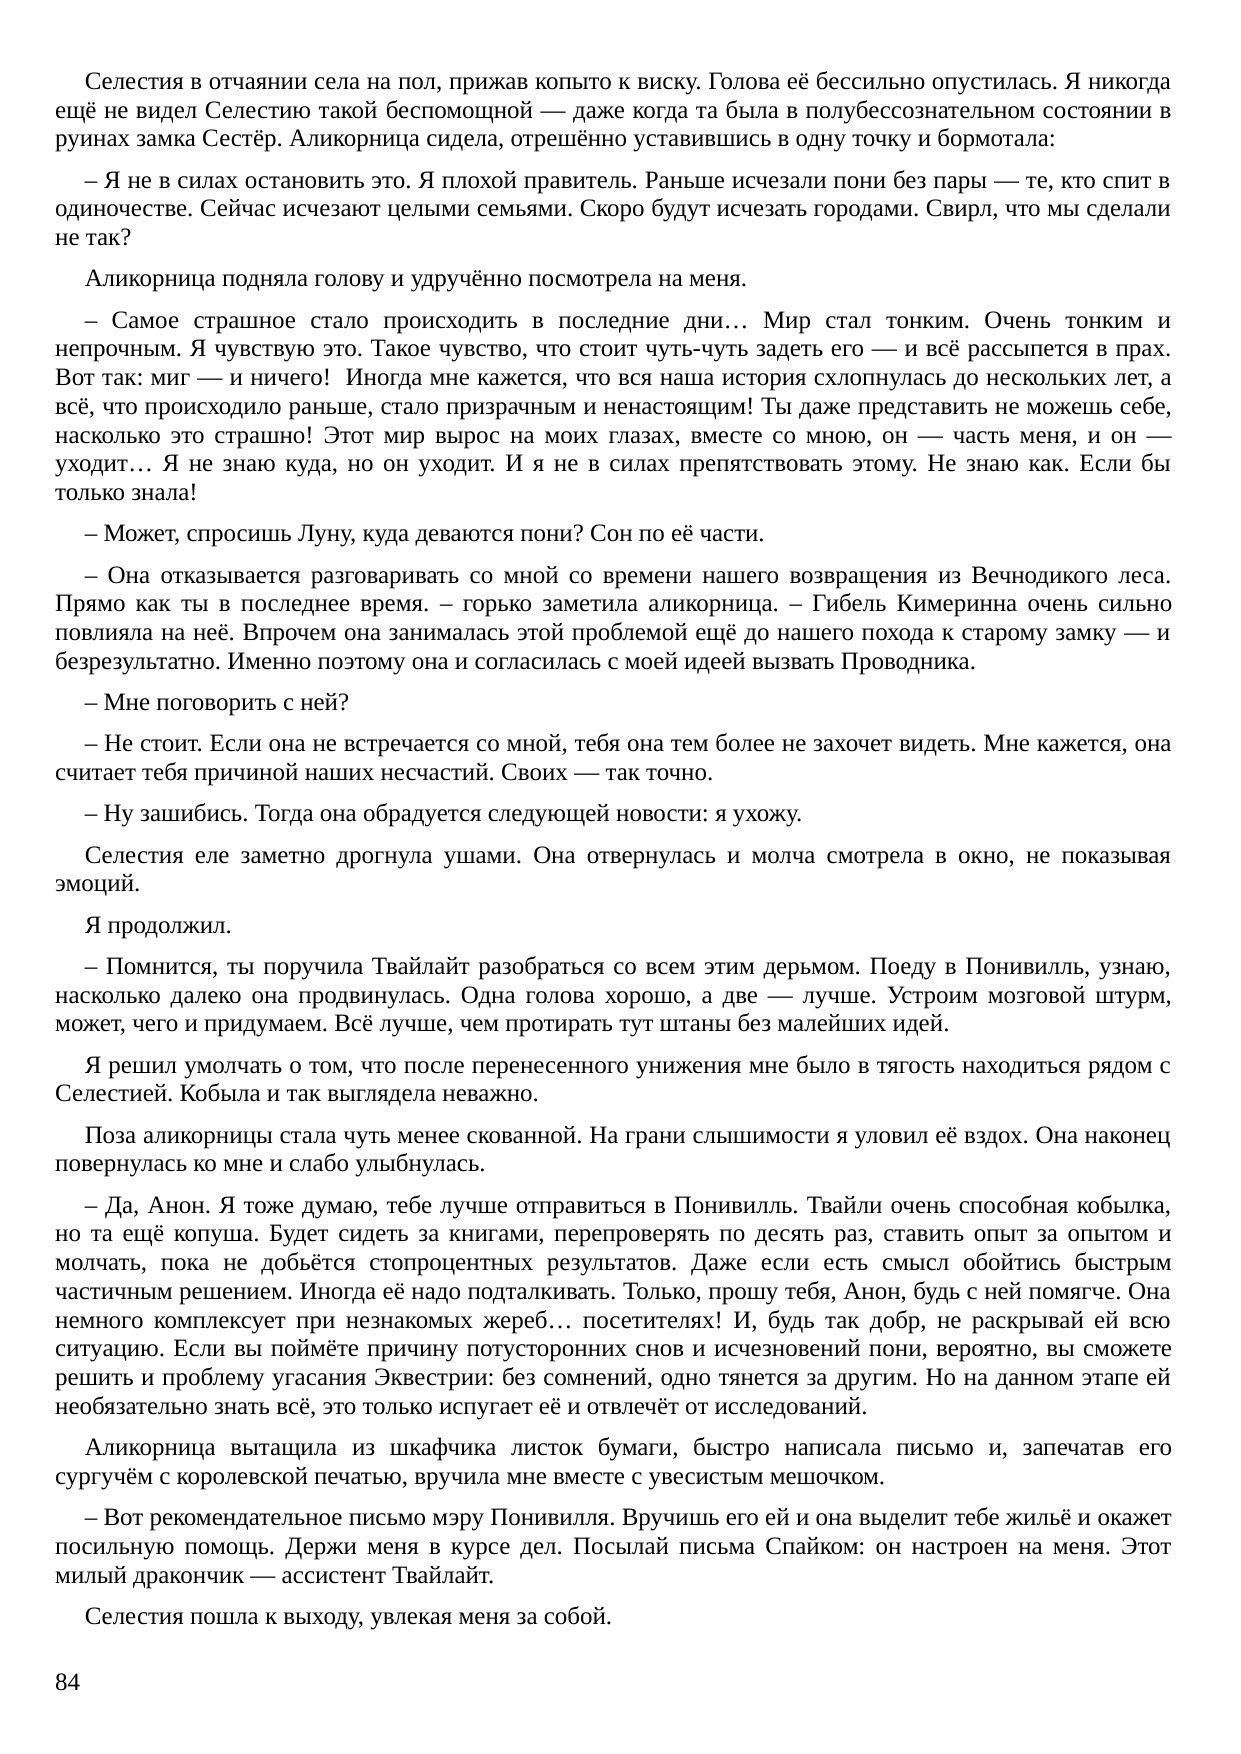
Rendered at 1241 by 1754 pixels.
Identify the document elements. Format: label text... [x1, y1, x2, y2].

text – Мне поговорить с ней? [55, 687, 1173, 716]
text – Помнится, ты поручила Твайлайт разобраться со всем этим дерьмом. Поеду в Понивилль, узнаю, насколько далеко она продвинулась. Одна голова хорошо, а две — лучше. Устроим мозговой штурм, может, чего и придумаем. Всё лучше, чем протирать тут штаны без малейших идей. [55, 951, 1173, 1037]
text – Да, Анон. Я тоже думаю, тебе лучше отправиться в Понивилль. Твайли очень способная кобылка, но та ещё копуша. Будет сидеть за книгами, перепроверять по десять раз, ставить опыт за опытом и молчать, пока не добьётся стопроцентных результатов. Даже если есть смысл обойтись быстрым частичным решением. Иногда её надо подталкивать. Только, прошу тебя, Анон, будь с ней помягче. Она немного комплексует при незнакомых жереб… посетителях! И, будь так добр, не раскрывай ей всю ситуацию. Если вы поймёте причину потусторонних снов и исчезновений пони, вероятно, вы сможете решить и проблему угасания Эквестрии: без сомнений, одно тянется за другим. Но на данном этапе ей необязательно знать всё, это только испугает её и отвлечёт от исследований. [55, 1190, 1173, 1420]
text Аликорница подняла голову и удручённо посмотрела на меня. [55, 263, 1173, 292]
text Селестия пошла к выходу, увлекая меня за собой. [55, 1601, 1173, 1630]
text Аликорница вытащила из шкафчика листок бумаги, быстро написала письмо и, запечатав его сургучём с королевской печатью, вручила мне вместе с увесистым мешочком. [55, 1432, 1173, 1490]
text – Я не в силах остановить это. Я плохой правитель. Раньше исчезали пони без пары — те, кто спит в одиночестве. Сейчас исчезают целыми семьями. Скоро будут исчезать городами. Свирл, что мы сделали не так? [55, 165, 1173, 251]
text – Вот рекомендательное письмо мэру Понивилля. Вручишь его ей и она выделит тебе жильё и окажет посильную помощь. Держи меня в курсе дел. Посылай письма Спайком: он настроен на меня. Этот милый дракончик — ассистент Твайлайт. [55, 1502, 1173, 1588]
text Я решил умолчать о том, что после перенесенного унижения мне было в тягость находиться рядом с Селестией. Кобыла и так выглядела неважно. [55, 1050, 1173, 1107]
text Я продолжил. [55, 910, 1173, 938]
text Селестия еле заметно дрогнула ушами. Она отвернулась и молча смотрела в окно, не показывая эмоций. [55, 840, 1173, 897]
text – Не стоит. Если она не встречается со мной, тебя она тем более не захочет видеть. Мне кажется, она считает тебя причиной наших несчастий. Своих — так точно. [55, 728, 1173, 786]
text – Может, спросишь Луну, куда деваются пони? Сон по её части. [55, 518, 1173, 547]
text – Ну зашибись. Тогда она обрадуется следующей новости: я ухожу. [55, 798, 1173, 827]
text Селестия в отчаянии села на пол, прижав копыто к виску. Голова её бессильно опустилась. Я никогда ещё не видел Селестию такой беспомощной — даже когда та была в полубессознательном состоянии в руинах замка Сестёр. Аликорница сидела, отрешённо уставившись в одну точку и бормотала: [55, 66, 1173, 152]
text – Она отказывается разговаривать со мной со времени нашего возвращения из Вечнодикого леса. Прямо как ты в последнее время. – горько заметила аликорница. – Гибель Кимеринна очень сильно повлияла на неё. Впрочем она занималась этой проблемой ещё до нашего похода к старому замку — и безрезультатно. Именно поэтому она и согласилась с моей идеей вызвать Проводника. [55, 560, 1173, 675]
text Поза аликорницы стала чуть менее скованной. На грани слышимости я уловил её вздох. Она наконец повернулась ко мне и слабо улыбнулась. [55, 1120, 1173, 1177]
text – Самое страшное стало происходить в последние дни… Мир стал тонким. Очень тонким и непрочным. Я чувствую это. Такое чувство, что стоит чуть-чуть задеть его — и всё рассыпется в прах. Вот так: миг — и ничего! Иногда мне кажется, что вся наша история схлопнулась до нескольких лет, а всё, что происходило раньше, стало призрачным и ненастоящим! Ты даже представить не можешь себе, насколько это страшно! Этот мир вырос на моих глазах, вместе со мною, он — часть меня, и он — уходит… Я не знаю куда, но он уходит. И я не в силах препятствовать этому. Не знаю как. Если бы только знала! [55, 305, 1173, 506]
